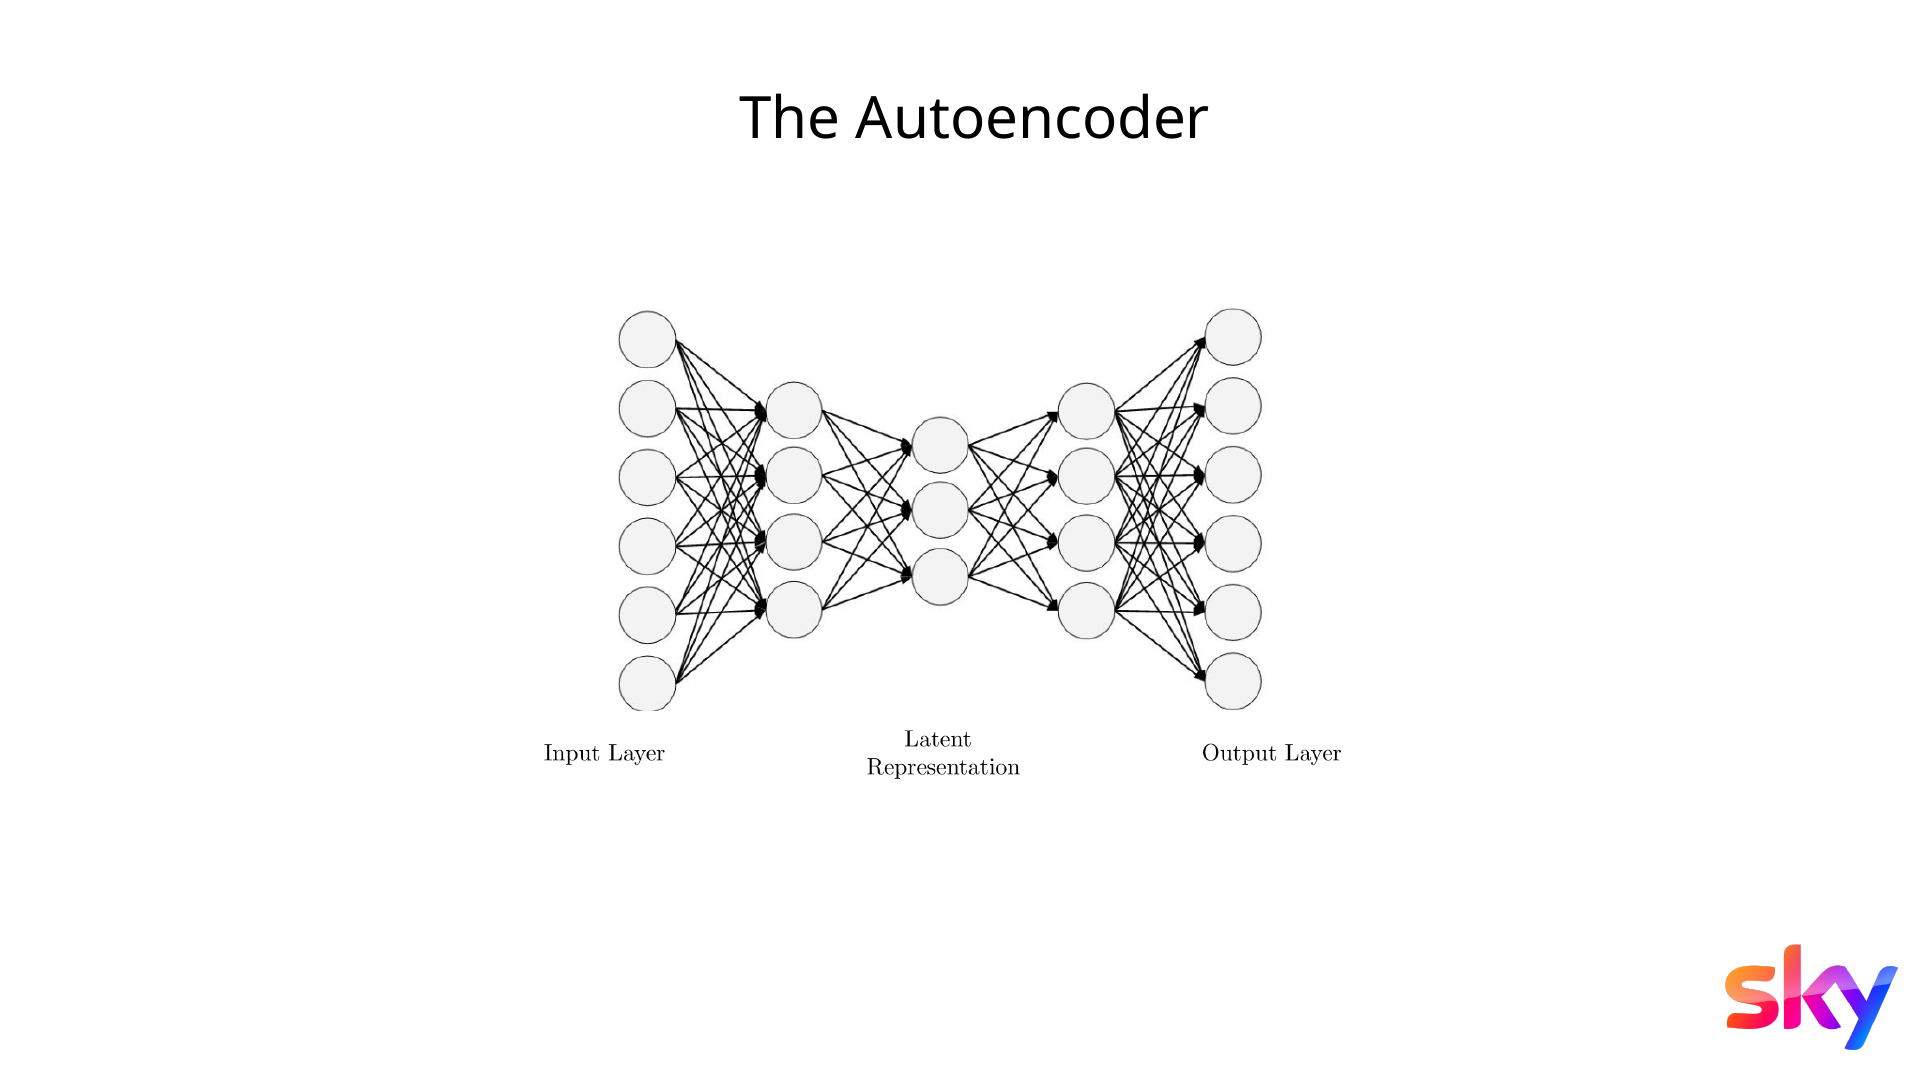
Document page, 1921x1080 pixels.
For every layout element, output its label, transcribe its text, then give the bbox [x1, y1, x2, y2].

picture [1725, 944, 1898, 1051]
picture [525, 722, 1351, 788]
title The Autoencoder [112, 38, 1837, 151]
picture [593, 297, 1316, 711]
